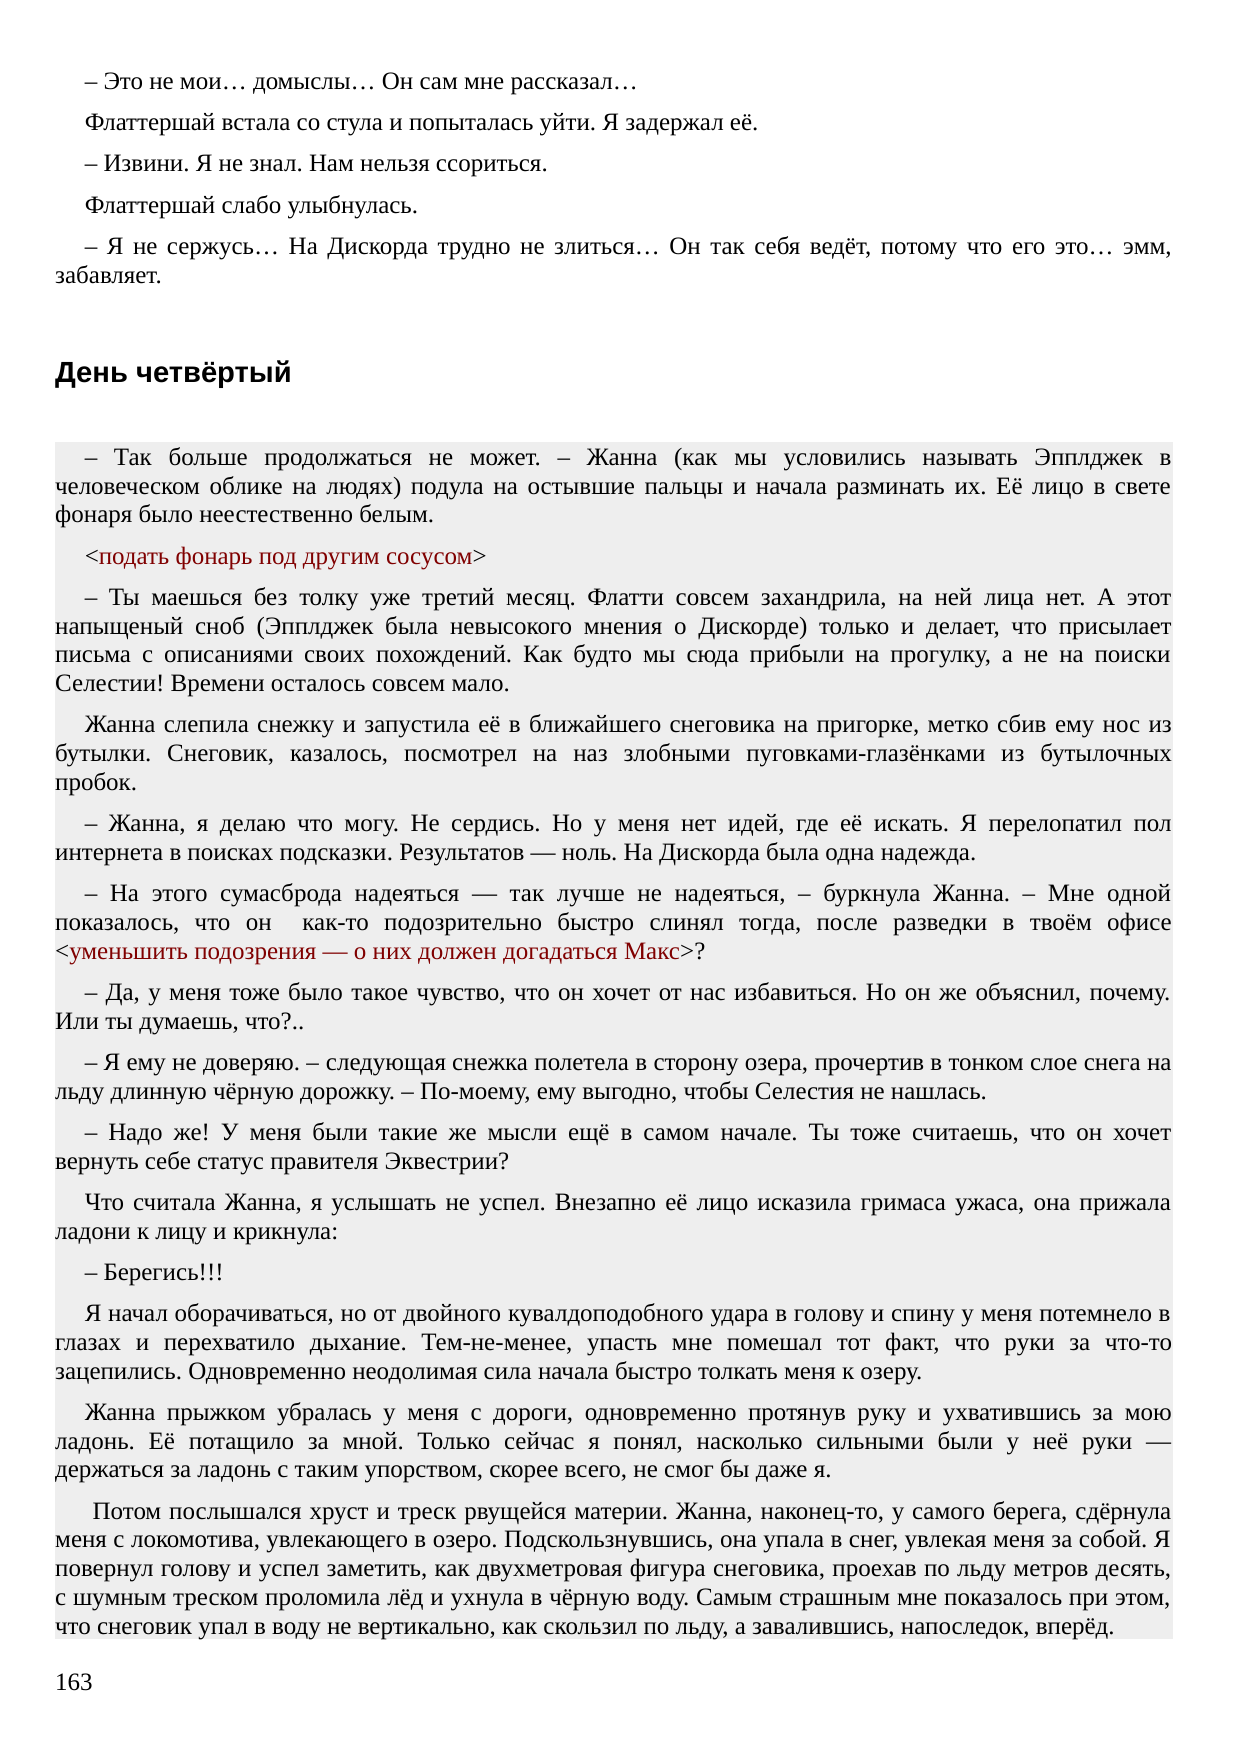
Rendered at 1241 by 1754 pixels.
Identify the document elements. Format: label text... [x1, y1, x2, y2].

text – Я не сержусь… На Дискорда трудно не злиться… Он так себя ведёт, потому что его это… эмм, забавляет. [55, 231, 1173, 288]
text – На этого сумасброда надеяться — так лучше не надеяться, – буркнула Жанна. – Мне одной показалось, что он как-то подозрительно быстро слинял тогда, после разведки в твоём офисе <уменьшить подозрения — о них должен догадаться Макс>? [55, 878, 1173, 964]
text – Ты маешься без толку уже третий месяц. Флатти совсем захандрила, на ней лица нет. А этот напыщеный сноб (Эпплджек была невысокого мнения о Дискорде) только и делает, что присылает письма с описаниями своих похождений. Как будто мы сюда прибыли на прогулку, а не на поиски Селестии! Времени осталось совсем мало. [55, 582, 1173, 697]
text Флаттершай встала со стула и попыталась уйти. Я задержал её. [55, 107, 1173, 136]
text – Это не мои… домыслы… Он сам мне рассказал… [55, 66, 1173, 95]
text – Жанна, я делаю что могу. Не сердись. Но у меня нет идей, где её искать. Я перелопатил пол интернета в поисках подсказки. Результатов — ноль. На Дискорда была одна надежда. [55, 808, 1173, 866]
text Я начал оборачиваться, но от двойного кувалдоподобного удара в голову и спину у меня потемнело в глазах и перехватило дыхание. Тем-не-менее, упасть мне помешал тот факт, что руки за что-то зацепились. Одновременно неодолимая сила начала быстро толкать меня к озеру. [55, 1298, 1173, 1384]
text – Надо же! У меня были такие же мысли ещё в самом начале. Ты тоже считаешь, что он хочет вернуть себе статус правителя Эквестрии? [55, 1117, 1173, 1174]
text Жанна прыжком убралась у меня с дороги, одновременно протянув руку и ухватившись за мою ладонь. Её потащило за мной. Только сейчас я понял, насколько сильными были у неё руки — держаться за ладонь с таким упорством, скорее всего, не смог бы даже я. [55, 1397, 1173, 1483]
text Жанна слепила снежку и запустила её в ближайшего снеговика на пригорке, метко сбив ему нос из бутылки. Снеговик, казалось, посмотрел на наз злобными пуговками-глазёнками из бутылочных пробок. [55, 709, 1173, 796]
subtitle День четвёртый [55, 355, 1173, 388]
text – Да, у меня тоже было такое чувство, что он хочет от нас избавиться. Но он же объяснил, почему. Или ты думаешь, что?.. [55, 977, 1173, 1034]
text Флаттершай слабо улыбнулась. [55, 190, 1173, 218]
text Что считала Жанна, я услышать не успел. Внезапно её лицо исказила гримаса ужаса, она прижала ладони к лицу и крикнула: [55, 1187, 1173, 1244]
text <подать фонарь под другим сосусом> [55, 541, 1173, 569]
text – Я ему не доверяю. – следующая снежка полетела в сторону озера, прочертив в тонком слое снега на льду длинную чёрную дорожку. – По-моему, ему выгодно, чтобы Селестия не нашлась. [55, 1047, 1173, 1104]
text – Берегись!!! [55, 1257, 1173, 1286]
text – Извини. Я не знал. Нам нельзя ссориться. [55, 148, 1173, 177]
text – Так больше продолжаться не может. – Жанна (как мы условились называть Эпплджек в человеческом облике на людях) подула на остывшие пальцы и начала разминать их. Её лицо в свете фонаря было неестественно белым. [55, 442, 1173, 528]
text Потом послышался хруст и треск рвущейся материи. Жанна, наконец-то, у самого берега, сдёрнула меня с локомотива, увлекающего в озеро. Подскользнувшись, она упала в снег, увлекая меня за собой. Я повернул голову и успел заметить, как двухметровая фигура снеговика, проехав по льду метров десять, с шумным треском проломила лёд и ухнула в чёрную воду. Самым страшным мне показалось при этом, что снеговик упал в воду не вертикально, как скользил по льду, а завалившись, напоследок, вперёд. [55, 1496, 1173, 1639]
